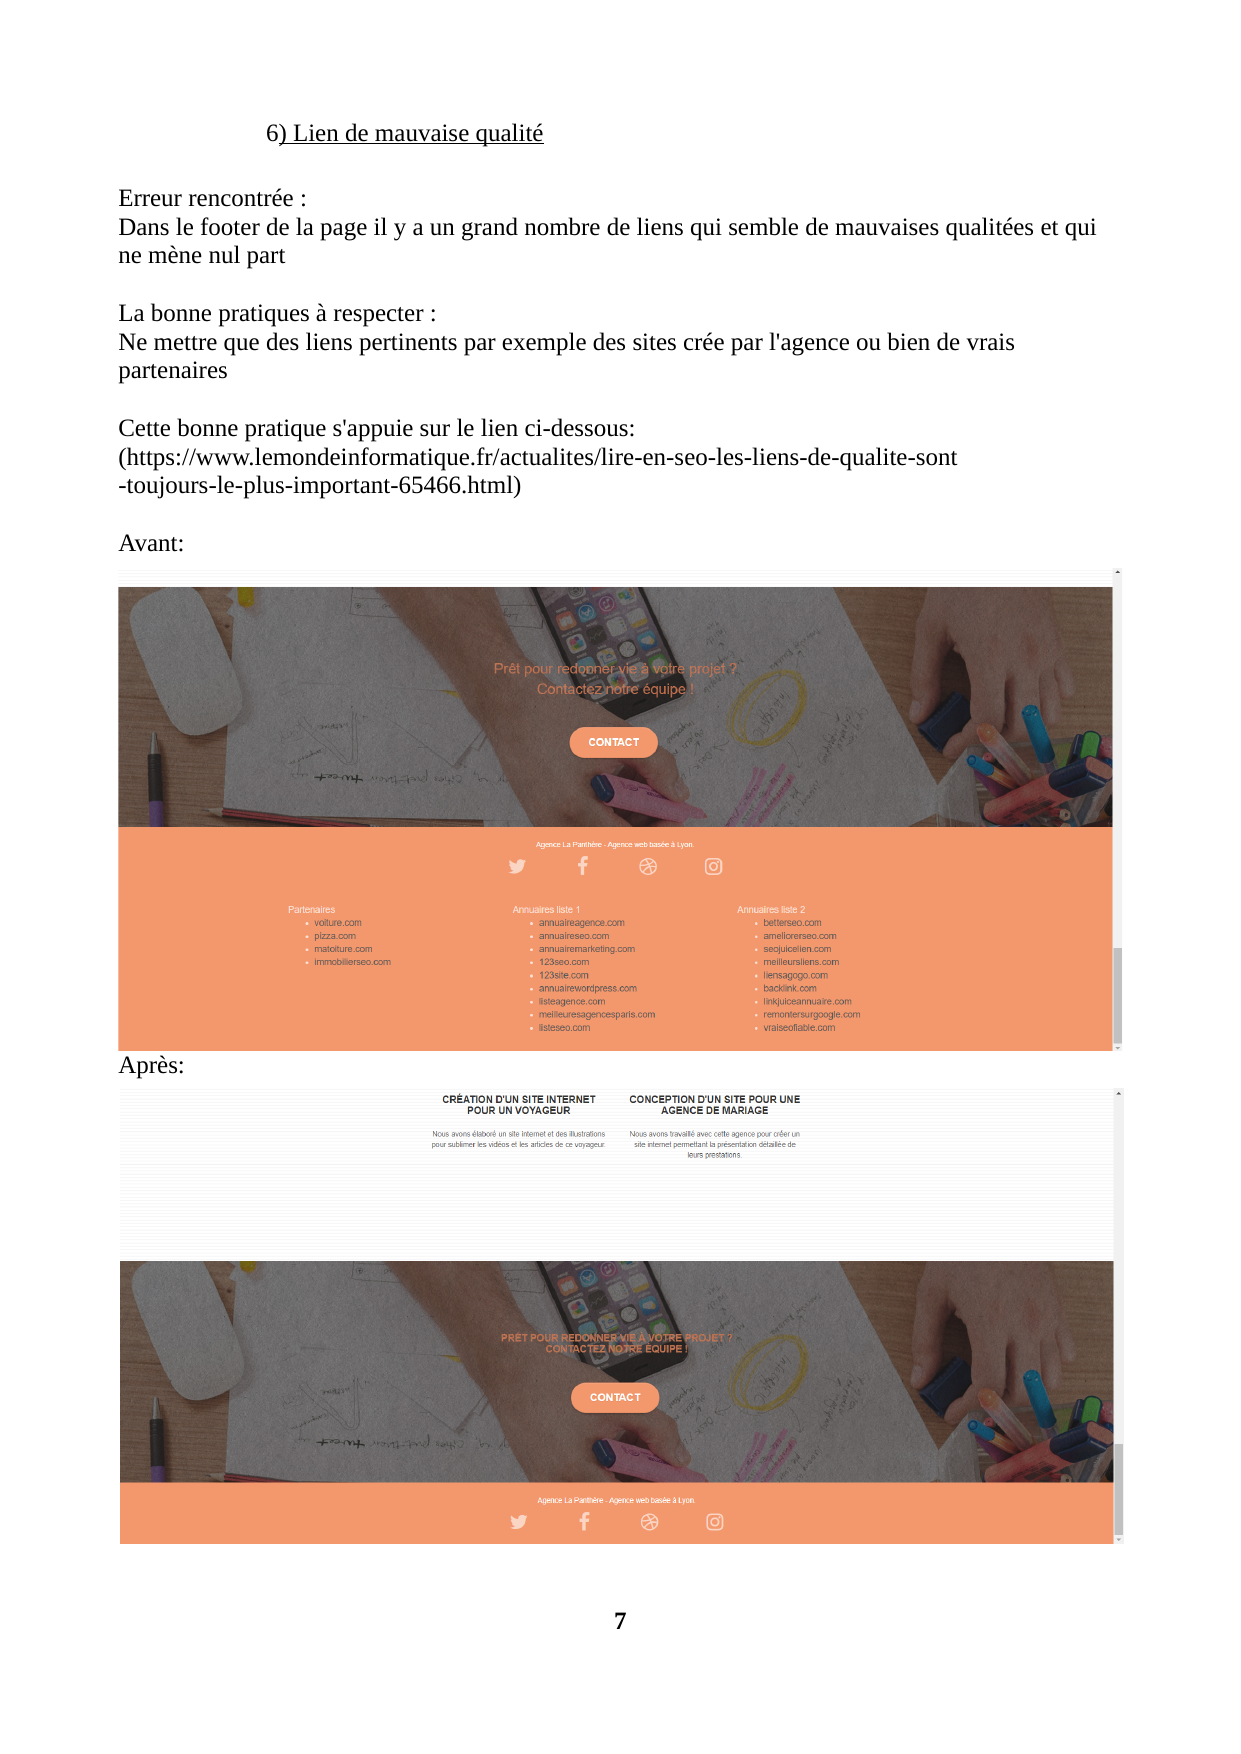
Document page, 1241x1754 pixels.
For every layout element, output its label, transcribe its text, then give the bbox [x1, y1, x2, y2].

text Avant: [118, 528, 1122, 557]
picture [120, 1088, 1124, 1544]
text [118, 557, 1122, 568]
text 6) Lien de mauvaise qualité [118, 118, 1122, 147]
text Après: [118, 1051, 1122, 1079]
text La bonne pratiques à respecter : [118, 298, 1122, 327]
text 7 [118, 1606, 1122, 1635]
picture [118, 568, 1123, 1051]
text Dans le footer de la page il y a un grand nombre de liens qui semble de mauvaises qualitées et qui ne mène nul part [118, 212, 1122, 269]
text -toujours-le-plus-important-65466.html) [118, 470, 1122, 499]
text Erreur rencontrée : [118, 183, 1122, 212]
text Cette bonne pratique s'appuie sur le lien ci-dessous: [118, 413, 1122, 442]
text Ne mettre que des liens pertinents par exemple des sites crée par l'agence ou bien de vrais partenaires [118, 327, 1122, 384]
text (https://www.lemondeinformatique.fr/actualites/lire-en-seo-les-liens-de-qualite-sont [118, 442, 1122, 470]
